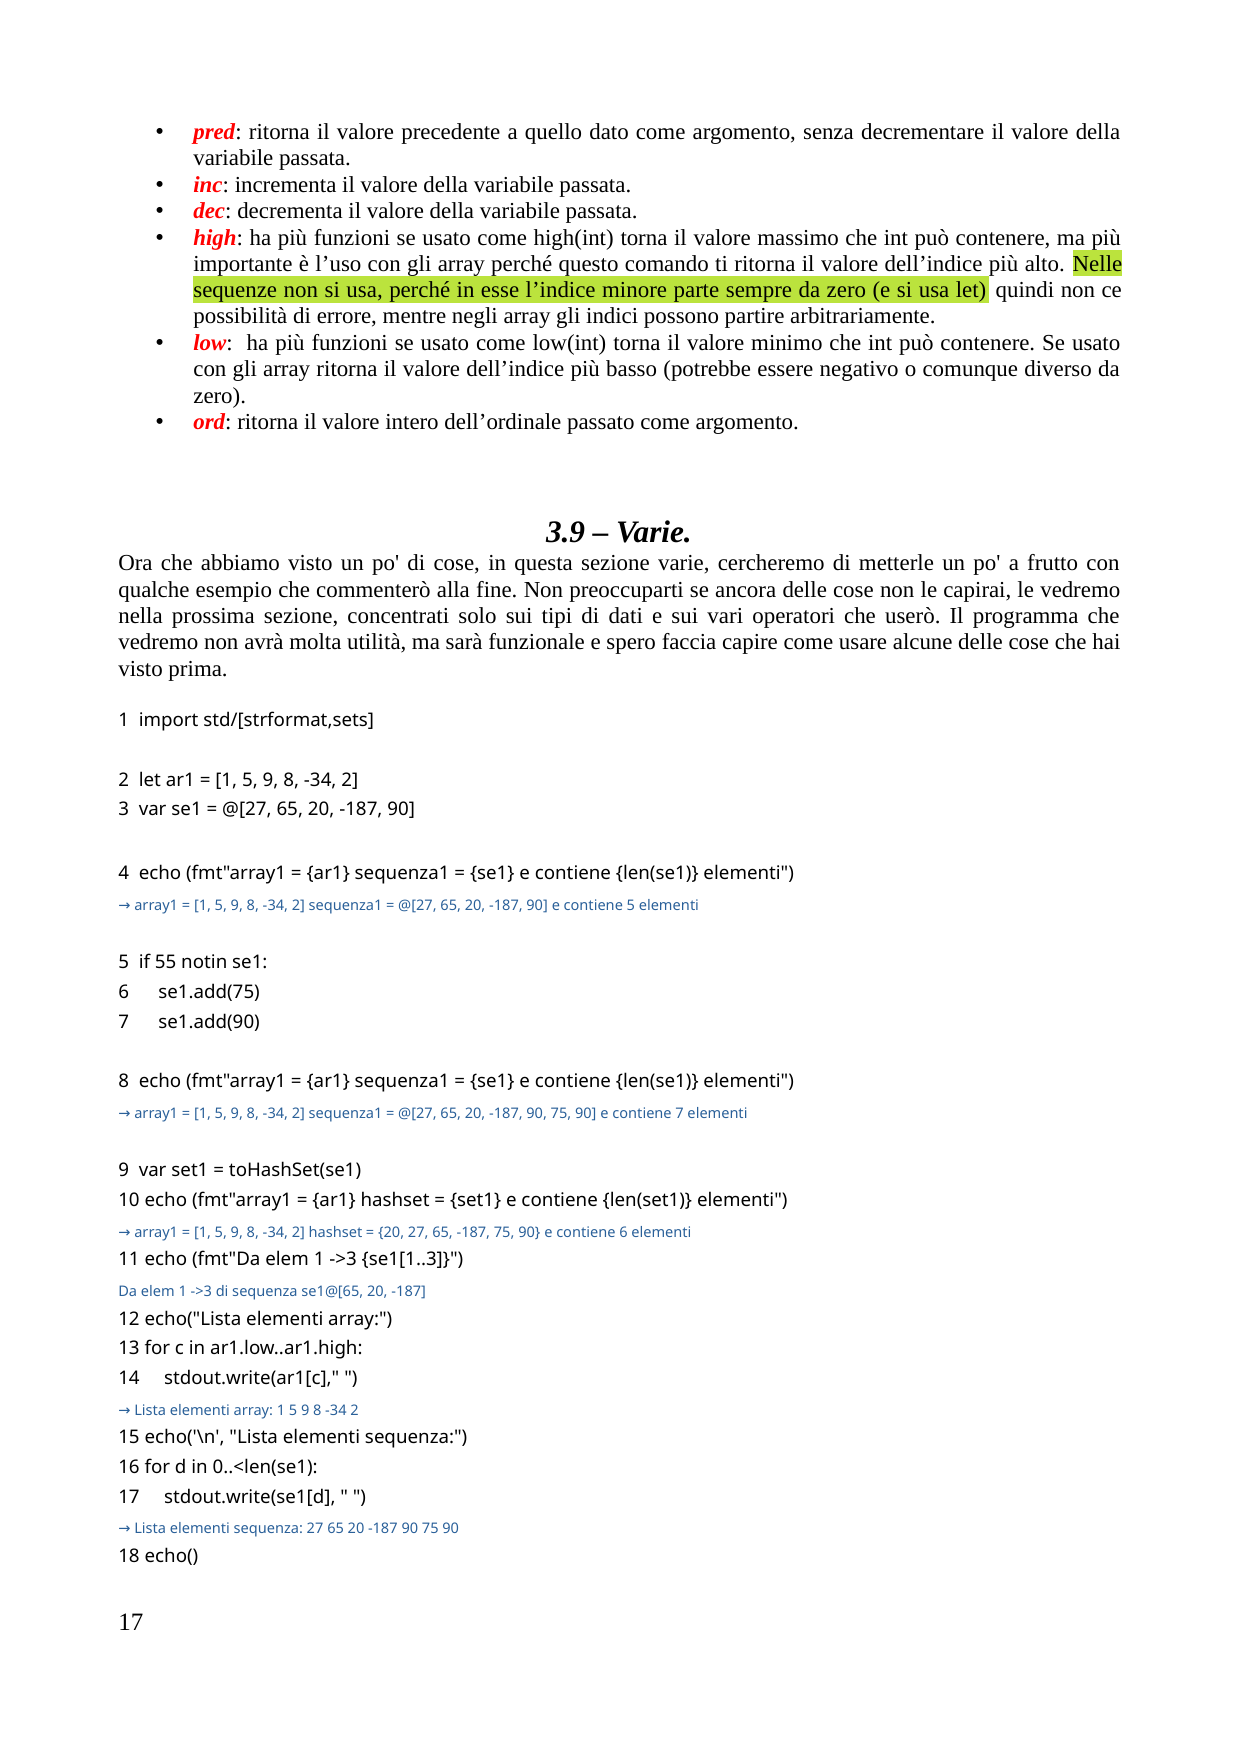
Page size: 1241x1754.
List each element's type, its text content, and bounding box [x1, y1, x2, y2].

list ord: ritorna il valore intero dell’ordinale passato come argomento. [156, 408, 1122, 434]
list pred: ritorna il valore precedente a quello dato come argomento, senza decrementare il valore della variabile passata. [156, 118, 1122, 171]
text → array1 = [1, 5, 9, 8, -34, 2] sequenza1 = @[27, 65, 20, -187, 90] e contiene 5 elementi [118, 885, 1122, 915]
text 18 echo() [118, 1538, 1122, 1568]
list inc: incrementa il valore della variabile passata. [156, 171, 1122, 197]
text 13 for c in ar1.low..ar1.high: [118, 1330, 1122, 1360]
text 2 let ar1 = [1, 5, 9, 8, -34, 2] [118, 762, 1122, 792]
text 16 for d in 0..<len(se1): [118, 1449, 1122, 1479]
text 17 stdout.write(se1[d], " ") [118, 1479, 1122, 1508]
text 8 echo (fmt"array1 = {ar1} sequenza1 = {se1} e contiene {len(se1)} elementi") [118, 1063, 1122, 1093]
text 6 se1.add(75) [118, 974, 1122, 1004]
text 3.9 – Varie. [118, 513, 1122, 549]
text Ora che abbiamo visto un po' di cose, in questa sezione varie, cercheremo di metterle un po' a frutto con qualche esempio che commenterò alla fine. Non preoccuparti se ancora delle cose non le capirai, le vedremo nella prossima sezione, concentrati solo sui tipi di dati e sui vari operatori che userò. Il programma che vedremo non avrà molta utilità, ma sarà funzionale e spero faccia capire come usare alcune delle cose che hai visto prima. [118, 549, 1122, 681]
text 12 echo("Lista elementi array:") [118, 1301, 1122, 1330]
text → array1 = [1, 5, 9, 8, -34, 2] sequenza1 = @[27, 65, 20, -187, 90, 75, 90] e contiene 7 elementi [118, 1093, 1122, 1122]
text 9 var set1 = toHashSet(se1) [118, 1152, 1122, 1182]
text → Lista elementi array: 1 5 9 8 -34 2 [118, 1390, 1122, 1419]
list low: ha più funzioni se usato come low(int) torna il valore minimo che int può contenere. Se usato con gli array ritorna il valore dell’indice più basso (potrebbe essere negativo o comunque diverso da zero). [156, 329, 1122, 408]
text 10 echo (fmt"array1 = {ar1} hashset = {set1} e contiene {len(set1)} elementi") [118, 1182, 1122, 1212]
text 5 if 55 notin se1: [118, 944, 1122, 974]
list dec: decrementa il valore della variabile passata. [156, 197, 1122, 223]
text 1 import std/[strformat,sets] [118, 707, 1122, 732]
list high: ha più funzioni se usato come high(int) torna il valore massimo che int può contenere, ma più importante è l’uso con gli array perché questo comando ti ritorna il valore dell’indice più alto. Nelle sequenze non si usa, perché in esse l’indice minore parte sempre da zero (e si usa let) quindi non ce possibilità di errore, mentre negli array gli indici possono partire arbitrariamente. [156, 223, 1122, 329]
text 14 stdout.write(ar1[c]," ") [118, 1360, 1122, 1390]
text 15 echo('\n', "Lista elementi sequenza:") [118, 1419, 1122, 1449]
text 3 var se1 = @[27, 65, 20, -187, 90] [118, 792, 1122, 821]
text → array1 = [1, 5, 9, 8, -34, 2] hashset = {20, 27, 65, -187, 75, 90} e contiene 6 elementi [118, 1212, 1122, 1241]
text 4 echo (fmt"array1 = {ar1} sequenza1 = {se1} e contiene {len(se1)} elementi") [118, 855, 1122, 885]
text Da elem 1 ->3 di sequenza se1@[65, 20, -187] [118, 1271, 1122, 1301]
text → Lista elementi sequenza: 27 65 20 -187 90 75 90 [118, 1508, 1122, 1538]
text 11 echo (fmt"Da elem 1 ->3 {se1[1..3]}") [118, 1241, 1122, 1271]
text 7 se1.add(90) [118, 1004, 1122, 1033]
